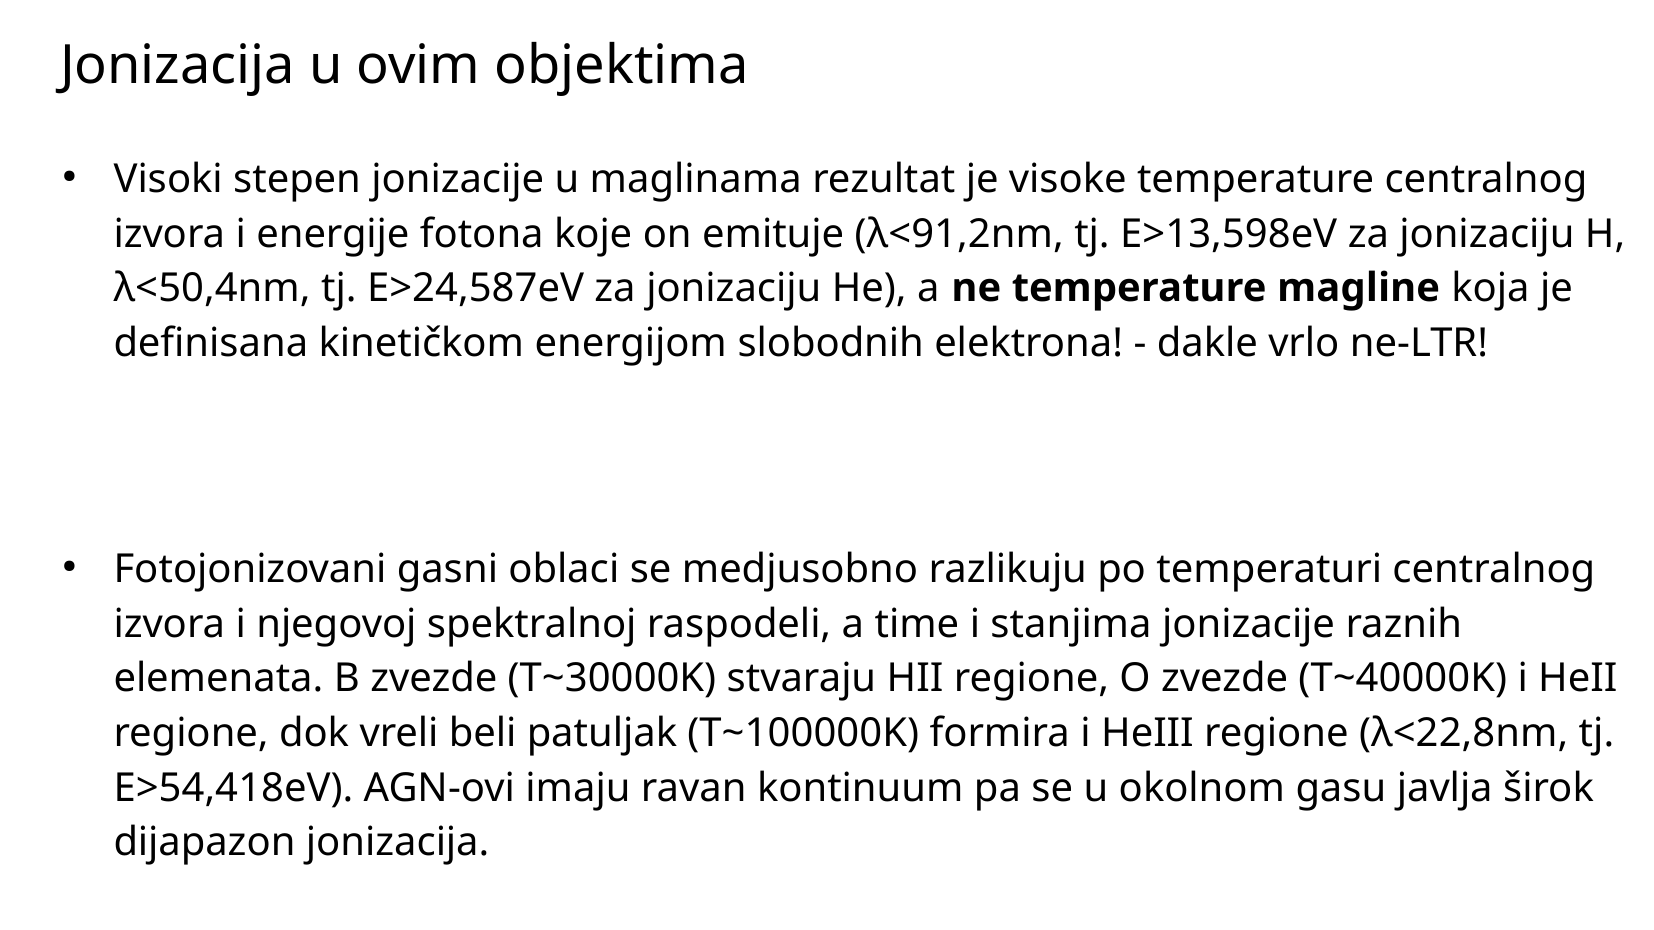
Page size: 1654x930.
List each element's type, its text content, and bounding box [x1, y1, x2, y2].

list Visoki stepen jonizacije u maglinama rezultat je visoke temperature centralnog izvora i energije fotona koje on emituje (λ<91,2nm, tj. E>13,598eV za jonizaciju H, λ<50,4nm, tj. E>24,587eV za jonizaciju He), a ne temperature magline koja je definisana kinetičkom energijom slobodnih elektrona! - dakle vrlo ne-LTR! Fotojonizovani gasni oblaci se medjusobno razlikuju po temperaturi centralnog izvora i njegovoj spektralnoj raspodeli, a time i stanjima jonizacije raznih elemenata. B zvezde (T~30000K) stvaraju HII regione, O zvezde (T~40000K) i HeII regione, dok vreli beli patuljak (T~100000K) formira i HeIII regione (λ<22,8nm, tj. E>54,418eV). AGN-ovi imaju ravan kontinuum pa se u okolnom gasu javlja širok dijapazon jonizacija. [45, 149, 1635, 880]
title Jonizacija u ovim objektima [59, 13, 1648, 113]
